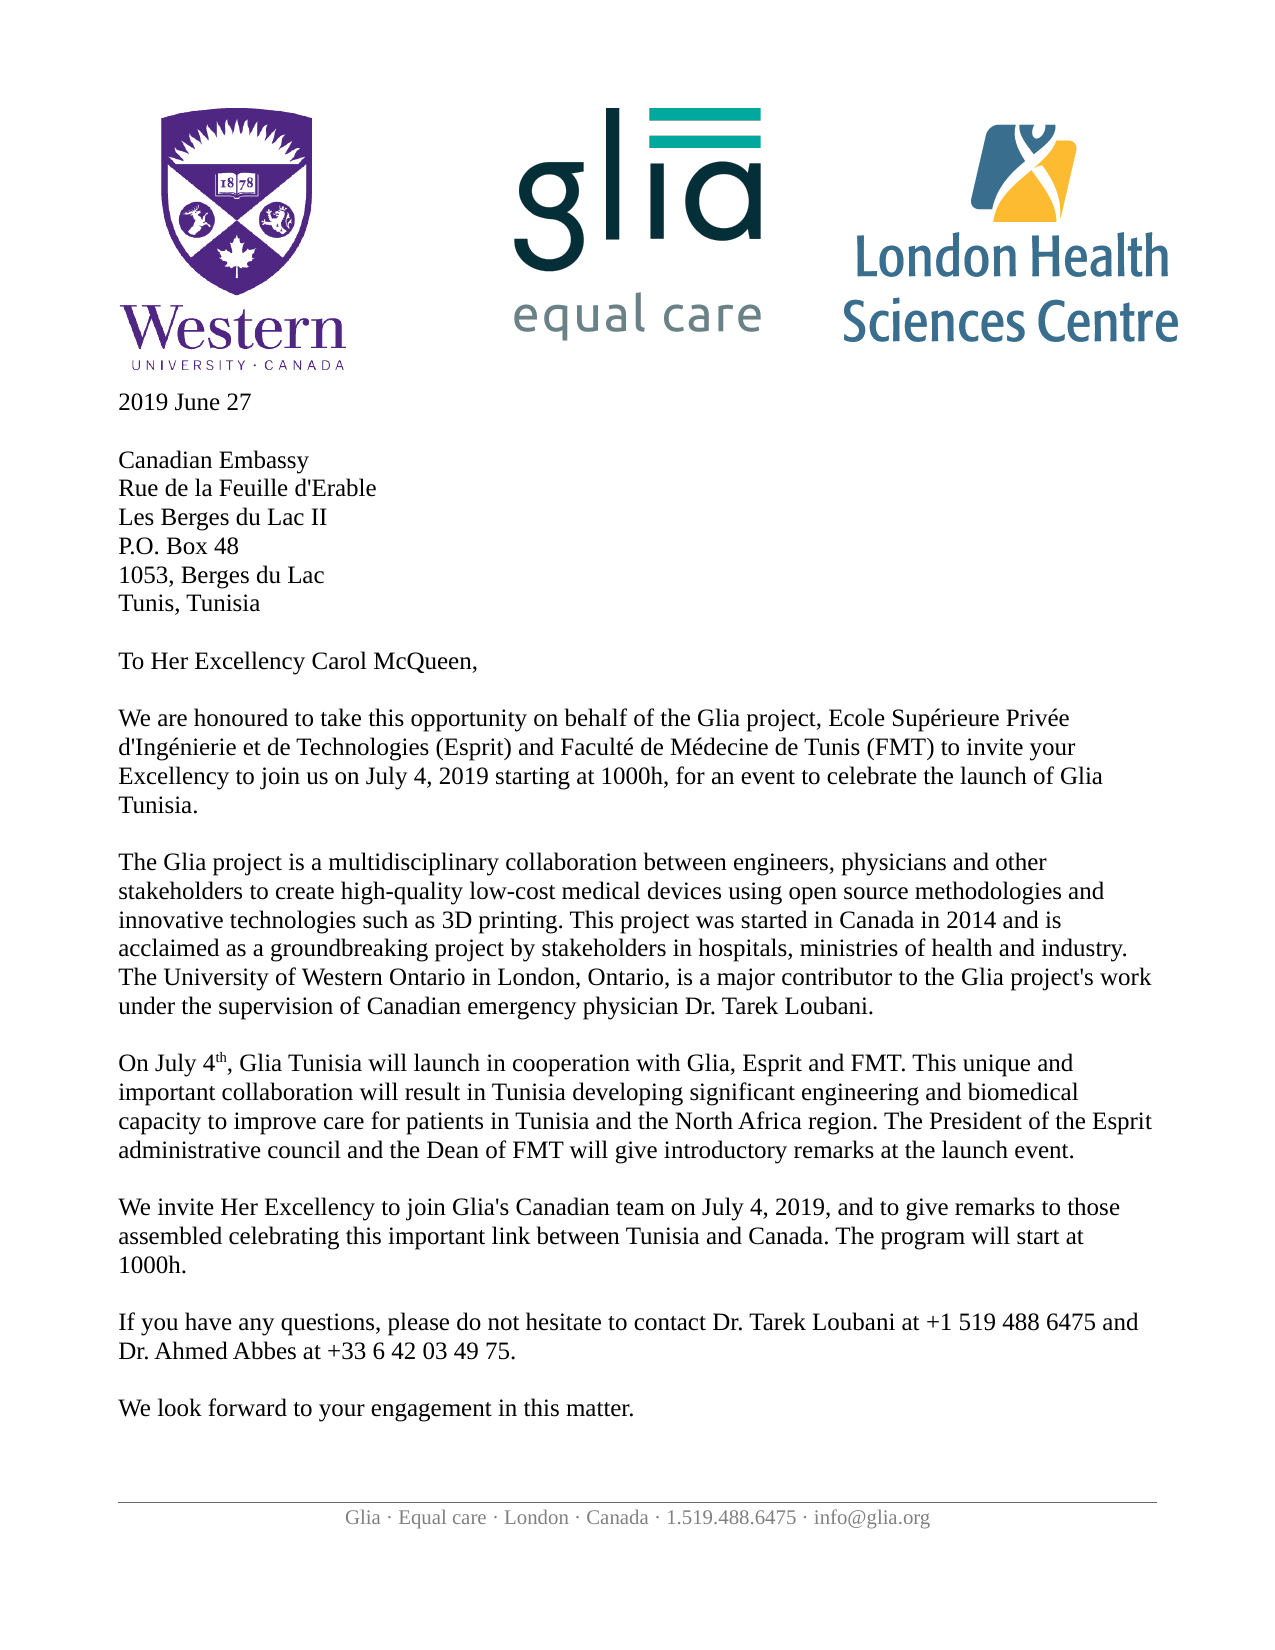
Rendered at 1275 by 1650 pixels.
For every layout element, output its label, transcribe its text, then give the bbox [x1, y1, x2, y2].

text We are honoured to take this opportunity on behalf of the Glia project, Ecole Supérieure Privée d'Ingénierie et de Technologies (Esprit) and Faculté de Médecine de Tunis (FMT) to invite your Excellency to join us on July 4, 2019 starting at 1000h, for an event to celebrate the launch of Glia Tunisia. [118, 703, 1157, 818]
text We invite Her Excellency to join Glia's Canadian team on July 4, 2019, and to give remarks to those assembled celebrating this important link between Tunisia and Canada. The program will start at 1000h. [118, 1192, 1157, 1278]
text On July 4th, Glia Tunisia will launch in cooperation with Glia, Esprit and FMT. This unique and important collaboration will result in Tunisia developing significant engineering and biomedical capacity to improve care for patients in Tunisia and the North Africa region. The President of the Esprit administrative council and the Dean of FMT will give introductory remarks at the launch event. [118, 1048, 1157, 1163]
text The Glia project is a multidisciplinary collaboration between engineers, physicians and other stakeholders to create high-quality low-cost medical devices using open source methodologies and innovative technologies such as 3D printing. This project was started in Canada in 2014 and is acclaimed as a groundbreaking project by stakeholders in hospitals, ministries of health and industry. The University of Western Ontario in London, Ontario, is a major contributor to the Glia project's work under the supervision of Canadian emergency physician Dr. Tarek Loubani. [118, 847, 1157, 1020]
text We look forward to your engagement in this matter. [118, 1393, 1157, 1422]
text 2019 June 27 [118, 387, 1157, 416]
picture [119, 108, 346, 370]
picture [700, 175, 748, 228]
text To Her Excellency Carol McQueen, [118, 646, 1157, 675]
picture [824, 97, 1198, 365]
picture [514, 108, 761, 359]
text Canadian Embassy Rue de la Feuille d'Erable Les Berges du Lac II P.O. Box 48 1053, Berges du Lac Tunis, Tunisia [118, 445, 1157, 617]
picture [532, 175, 566, 207]
text If you have any questions, please do not hesitate to contact Dr. Tarek Loubani at +1 519 488 6475 and Dr. Ahmed Abbes at +33 6 42 03 49 75. [118, 1307, 1157, 1365]
